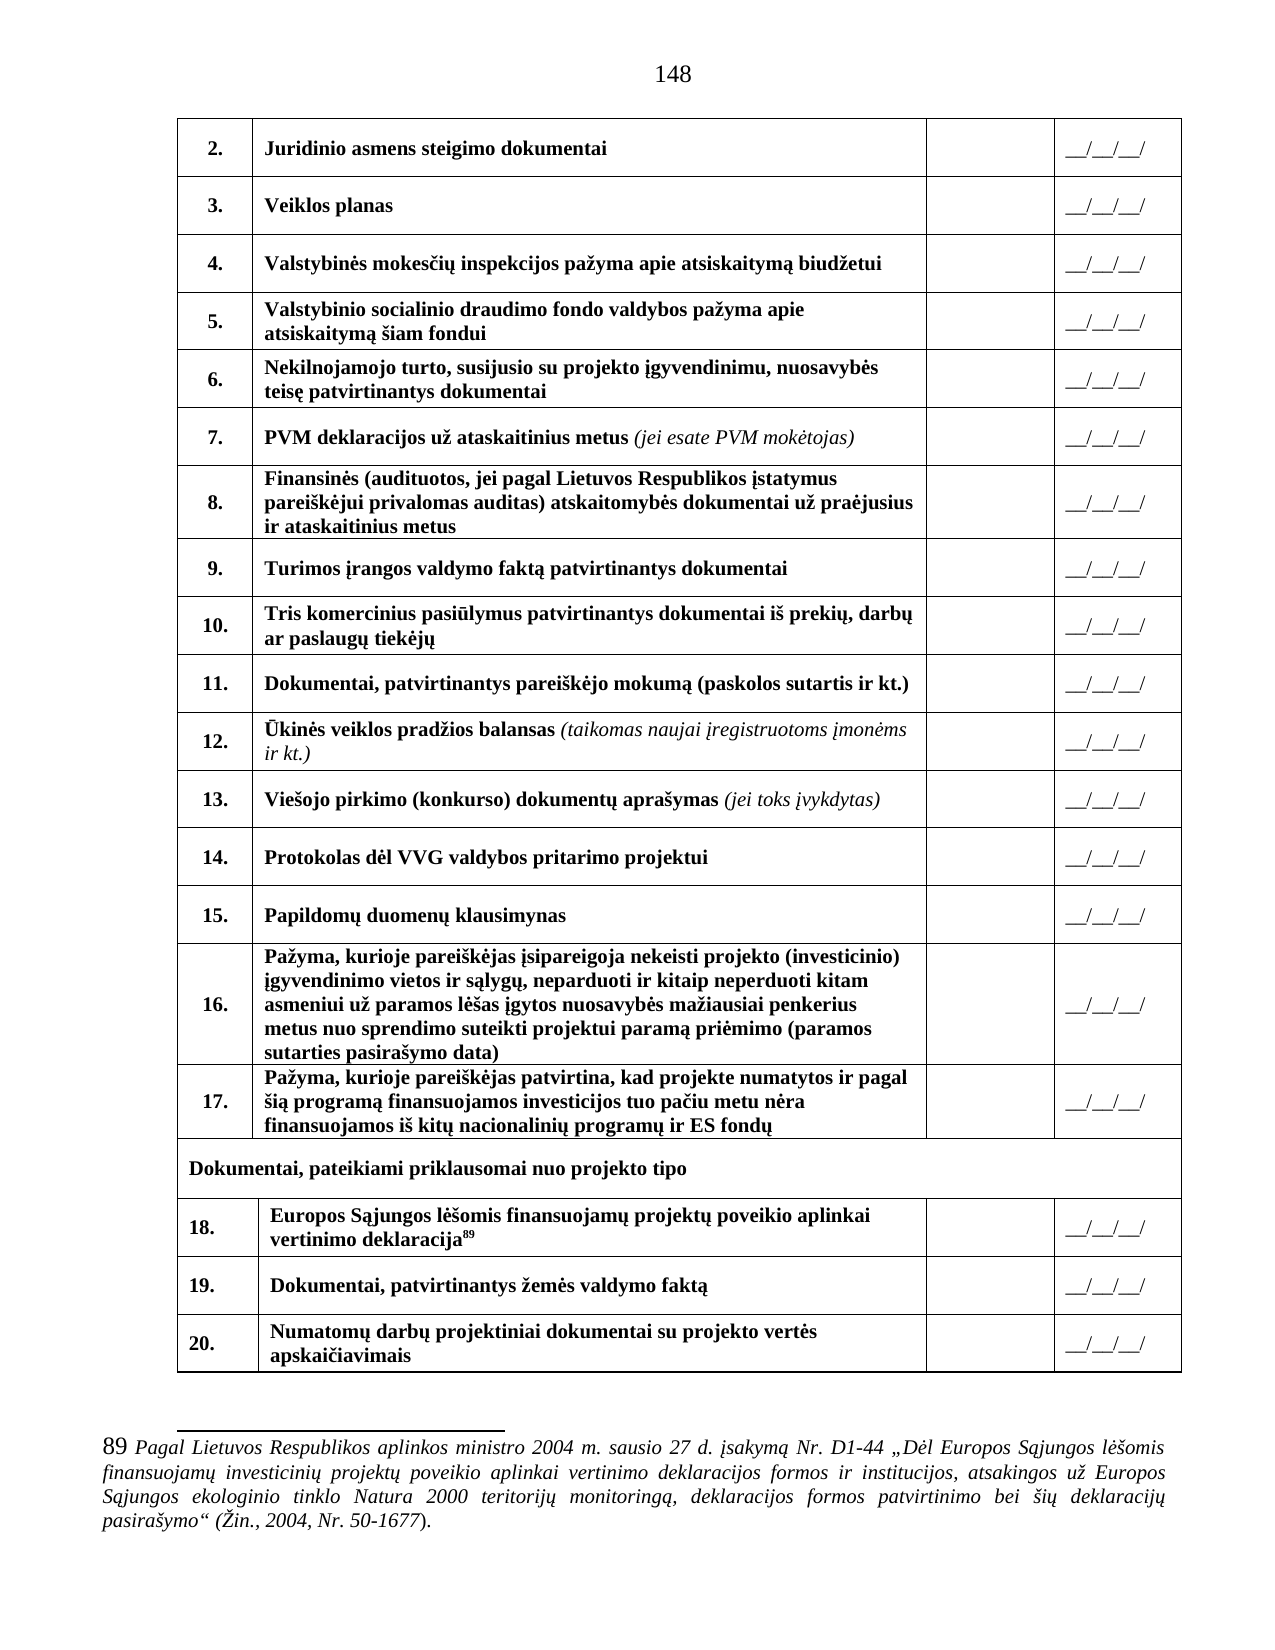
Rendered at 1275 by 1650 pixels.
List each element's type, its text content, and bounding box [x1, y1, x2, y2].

table_cell PVM deklaracijos už ataskaitinius metus (jei esate PVM mokėtojas) [253, 408, 926, 465]
table_cell [927, 177, 1054, 234]
table_cell __/__/__/ [1055, 1065, 1181, 1137]
table_cell [927, 235, 1054, 292]
table_cell 9. [178, 539, 252, 596]
table_cell [927, 1065, 1054, 1137]
table_cell Turimos įrangos valdymo faktą patvirtinantys dokumentai [253, 539, 926, 596]
table_cell Pažyma, kurioje pareiškėjas patvirtina, kad projekte numatytos ir pagal šią programą finansuojamos investicijos tuo pačiu metu nėra finansuojamos iš kitų nacionalinių programų ir ES fondų [253, 1065, 926, 1137]
table_cell 7. [178, 408, 252, 465]
table_cell [927, 886, 1054, 943]
table_cell [927, 466, 1054, 538]
table_cell __/__/__/ [1055, 466, 1181, 538]
table_cell [927, 655, 1054, 712]
table_cell Valstybinio socialinio draudimo fondo valdybos pažyma apie atsiskaitymą šiam fondui [253, 293, 926, 349]
table_cell 10. [178, 597, 252, 654]
table_cell [927, 539, 1054, 596]
table_cell 16. [178, 944, 252, 1064]
table_cell __/__/__/ [1055, 119, 1181, 176]
table_cell __/__/__/ [1055, 293, 1181, 349]
table_cell 3. [178, 177, 252, 234]
table_cell Pažyma, kurioje pareiškėjas įsipareigoja nekeisti projekto (investicinio) įgyvendinimo vietos ir sąlygų, neparduoti ir kitaip neperduoti kitam asmeniui už paramos lėšas įgytos nuosavybės mažiausiai penkerius metus nuo sprendimo suteikti projektui paramą priėmimo (paramos sutarties pasirašymo data) [253, 944, 926, 1064]
table_cell __/__/__/ [1055, 539, 1181, 596]
table_cell 18. [178, 1199, 258, 1256]
table_cell Finansinės (audituotos, jei pagal Lietuvos Respublikos įstatymus pareiškėjui privalomas auditas) atskaitomybės dokumentai už praėjusius ir ataskaitinius metus [253, 466, 926, 538]
table_cell Europos Sąjungos lėšomis finansuojamų projektų poveikio aplinkai vertinimo deklaracija [259, 1199, 926, 1256]
table_cell [927, 1315, 1054, 1371]
table_cell __/__/__/ [1055, 1257, 1181, 1313]
table_cell __/__/__/ [1055, 1199, 1181, 1256]
table_cell 15. [178, 886, 252, 943]
table_cell [927, 119, 1054, 176]
table_cell Nekilnojamojo turto, susijusio su projekto įgyvendinimu, nuosavybės teisę patvirtinantys dokumentai [253, 350, 926, 407]
table_cell 19. [178, 1257, 258, 1313]
table_cell __/__/__/ [1055, 771, 1181, 827]
table_cell Numatomų darbų projektiniai dokumentai su projekto vertės apskaičiavimais [259, 1315, 926, 1371]
table_cell __/__/__/ [1055, 235, 1181, 292]
table_cell Valstybinės mokesčių inspekcijos pažyma apie atsiskaitymą biudžetui [253, 235, 926, 292]
table_cell 6. [178, 350, 252, 407]
table_cell 2. [178, 119, 252, 176]
table_cell 8. [178, 466, 252, 538]
table_cell Protokolas dėl VVG valdybos pritarimo projektui [253, 828, 926, 885]
table_cell [927, 597, 1054, 654]
table_cell [927, 771, 1054, 827]
table_cell __/__/__/ [1055, 944, 1181, 1064]
table_cell Viešojo pirkimo (konkurso) dokumentų aprašymas (jei toks įvykdytas) [253, 771, 926, 827]
table_cell __/__/__/ [1055, 408, 1181, 465]
table_cell Veiklos planas [253, 177, 926, 234]
table_cell [927, 828, 1054, 885]
table_cell __/__/__/ [1055, 350, 1181, 407]
table_cell [927, 1199, 1054, 1256]
table_cell 11. [178, 655, 252, 712]
table_cell 5. [178, 293, 252, 349]
table_cell [927, 293, 1054, 349]
table_cell 20. [178, 1315, 258, 1371]
table_cell 17. [178, 1065, 252, 1137]
table_cell 14. [178, 828, 252, 885]
table_cell __/__/__/ [1055, 713, 1181, 769]
table_cell Juridinio asmens steigimo dokumentai [253, 119, 926, 176]
table_cell Papildomų duomenų klausimynas [253, 886, 926, 943]
table_cell 13. [178, 771, 252, 827]
table_cell __/__/__/ [1055, 177, 1181, 234]
table_cell [927, 944, 1054, 1064]
table_cell Dokumentai, patvirtinantys žemės valdymo faktą [259, 1257, 926, 1313]
table_cell 4. [178, 235, 252, 292]
table_cell Dokumentai, pateikiami priklausomai nuo projekto tipo [178, 1139, 1181, 1198]
table_cell [927, 1257, 1054, 1313]
table_cell 12. [178, 713, 252, 769]
table_cell __/__/__/ [1055, 597, 1181, 654]
table_cell [927, 713, 1054, 769]
table_cell Ūkinės veiklos pradžios balansas (taikomas naujai įregistruotoms įmonėms ir kt.) [253, 713, 926, 769]
table_cell Tris komercinius pasiūlymus patvirtinantys dokumentai iš prekių, darbų ar paslaugų tiekėjų [253, 597, 926, 654]
table_cell Dokumentai, patvirtinantys pareiškėjo mokumą (paskolos sutartis ir kt.) [253, 655, 926, 712]
table_cell [927, 408, 1054, 465]
table_cell __/__/__/ [1055, 1315, 1181, 1371]
table_cell __/__/__/ [1055, 886, 1181, 943]
table_cell __/__/__/ [1055, 655, 1181, 712]
table_cell __/__/__/ [1055, 828, 1181, 885]
table_cell [927, 350, 1054, 407]
